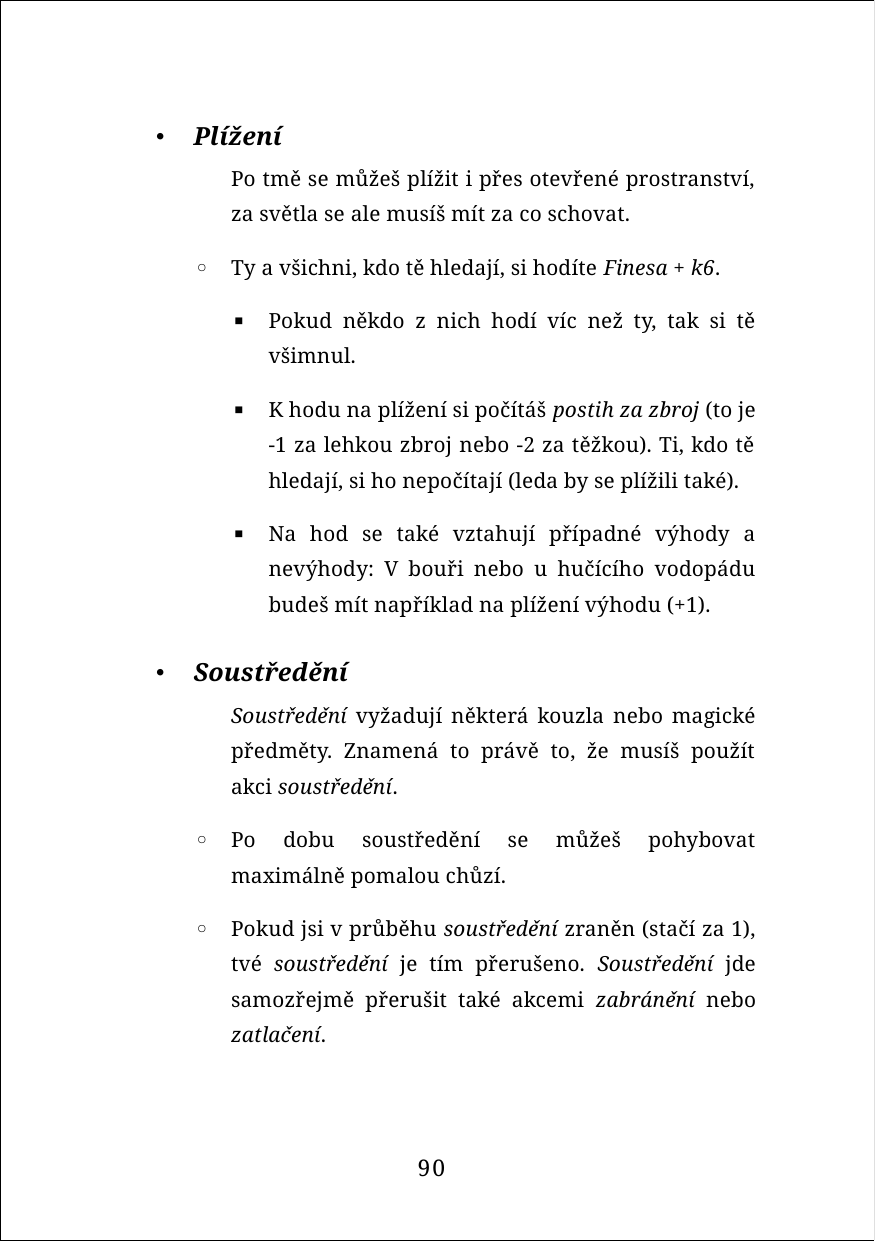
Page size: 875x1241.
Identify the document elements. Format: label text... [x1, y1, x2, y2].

list K hodu na plížení si počítáš postih za zbroj (to je -1 za lehkou zbroj nebo -2 za těžkou). Ti, kdo tě hledají, si ho nepočítají (leda by se plížili také). [231, 395, 756, 494]
list Soustředění vyžadují některá kouzla nebo magické předměty. Znamená to právě to, že musíš použít akci soustředění. [193, 701, 756, 800]
list Pokud jsi v průběhu soustředění zraněn (stačí za 1), tvé soustředění je tím přerušeno. Soustředění jde samozřejmě přerušit také akcemi zabránění nebo zatlačení. [193, 914, 756, 1049]
list Ty a všichni, kdo tě hledají, si hodíte Finesa + k6. [193, 253, 756, 281]
list Na hod se také vztahují případné výhody a nevýhody: V bouři nebo u hučícího vodopádu budeš mít například na plížení výhodu (+1). [231, 519, 756, 618]
list Po tmě se můžeš plížit i přes otevřené prostranství, za světla se ale musíš mít za co schovat. [193, 164, 756, 228]
list Pokud někdo z nich hodí víc než ty, tak si tě všimnul. [231, 306, 756, 370]
list Po dobu soustředění se můžeš pohybovat maximálně pomalou chůzí. [193, 825, 756, 889]
subtitle Plížení [156, 118, 756, 152]
subtitle Soustředění [156, 655, 756, 689]
